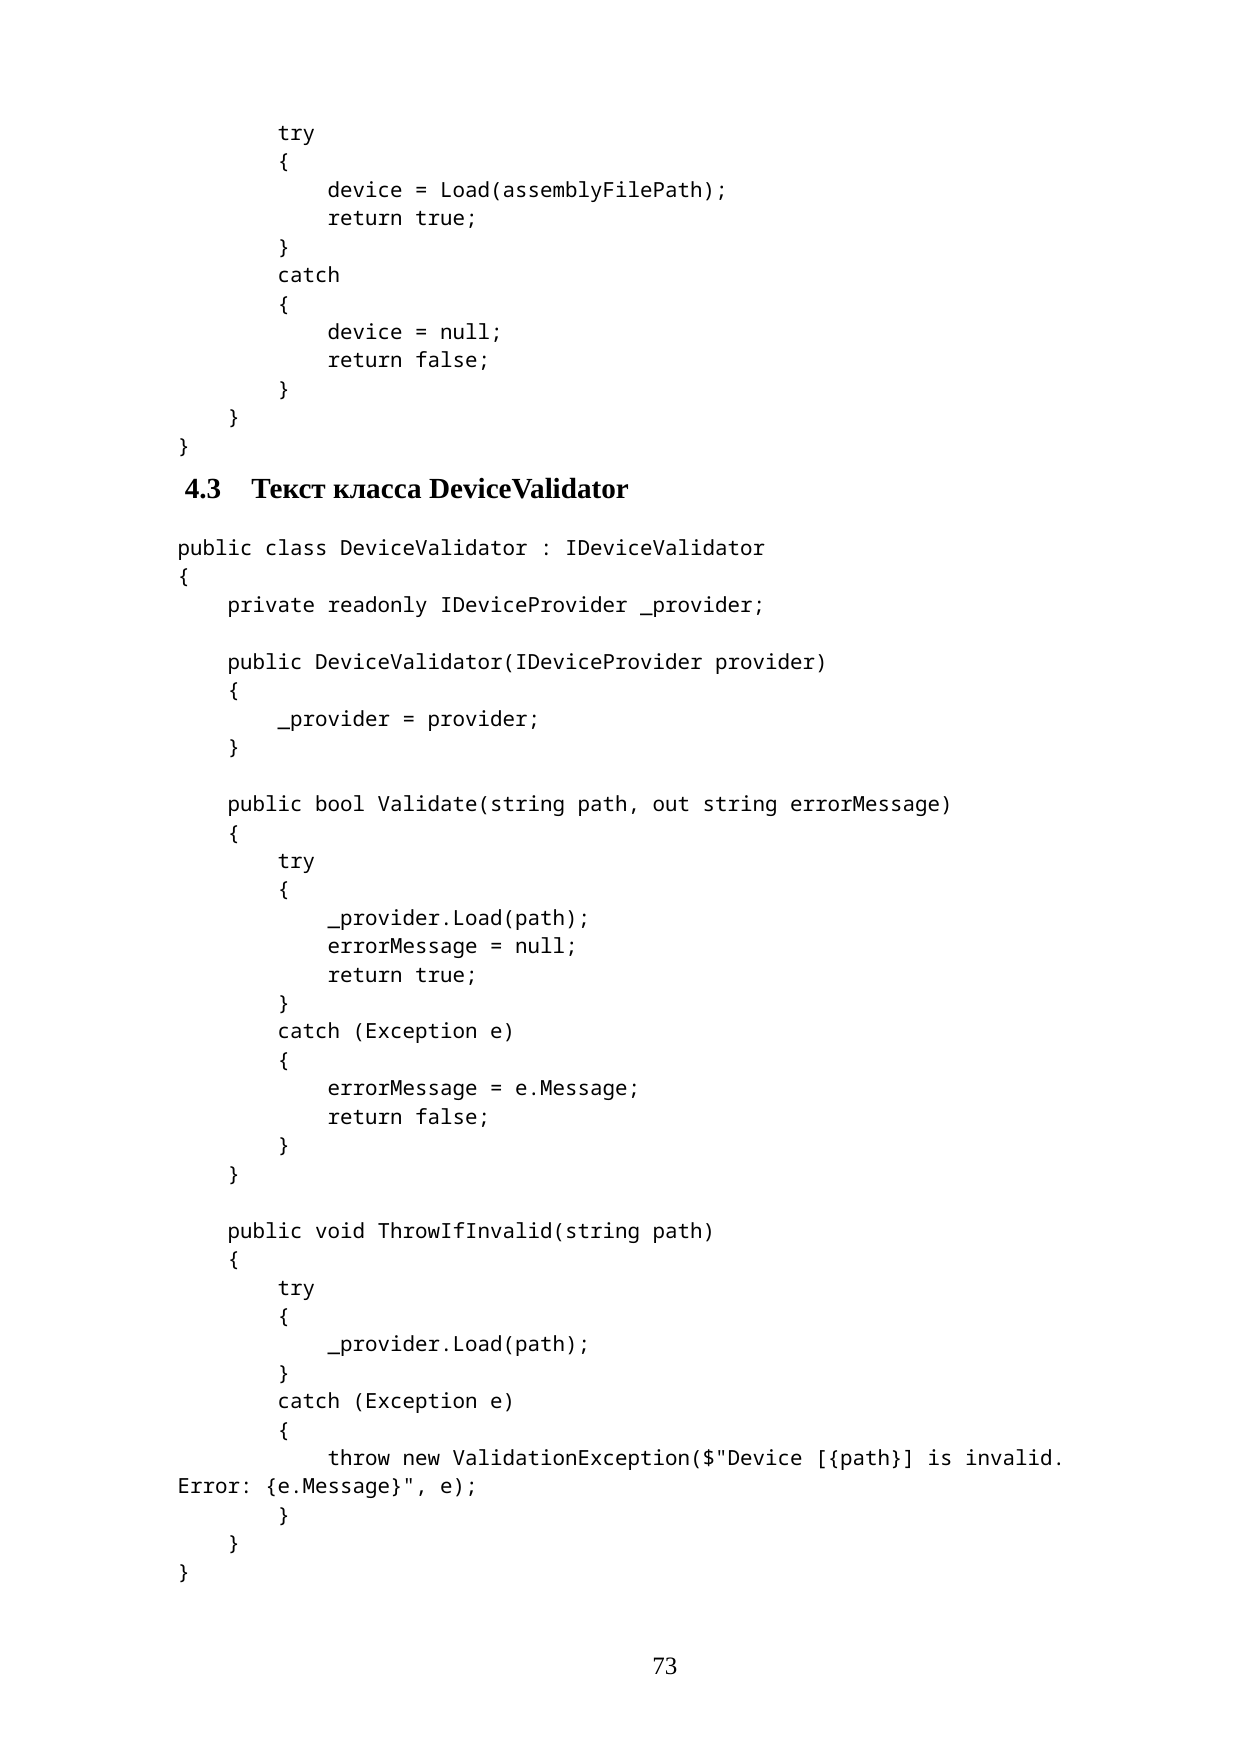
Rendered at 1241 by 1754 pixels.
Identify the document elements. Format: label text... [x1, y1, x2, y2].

subtitle Текст класса DeviceValidator [177, 471, 1152, 505]
table_header try { device = Load(assemblyFilePath); return true; } catch { device = null; return false; } } } [177, 118, 1152, 459]
table_header public class DeviceValidator : IDeviceValidator { private readonly IDeviceProvider _provider; public DeviceValidator(IDeviceProvider provider) { _provider = provider; } public bool Validate(string path, out string errorMessage) { try { _provider.Load(path); errorMessage = null; return true; } catch (Exception e) { errorMessage = e.Message; return false; } } public void ThrowIfInvalid(string path) { try { _provider.Load(path); } catch (Exception e) { throw new ValidationException($"Device [{path}] is invalid. Error: {e.Message}", e); } } } [177, 533, 1152, 1585]
